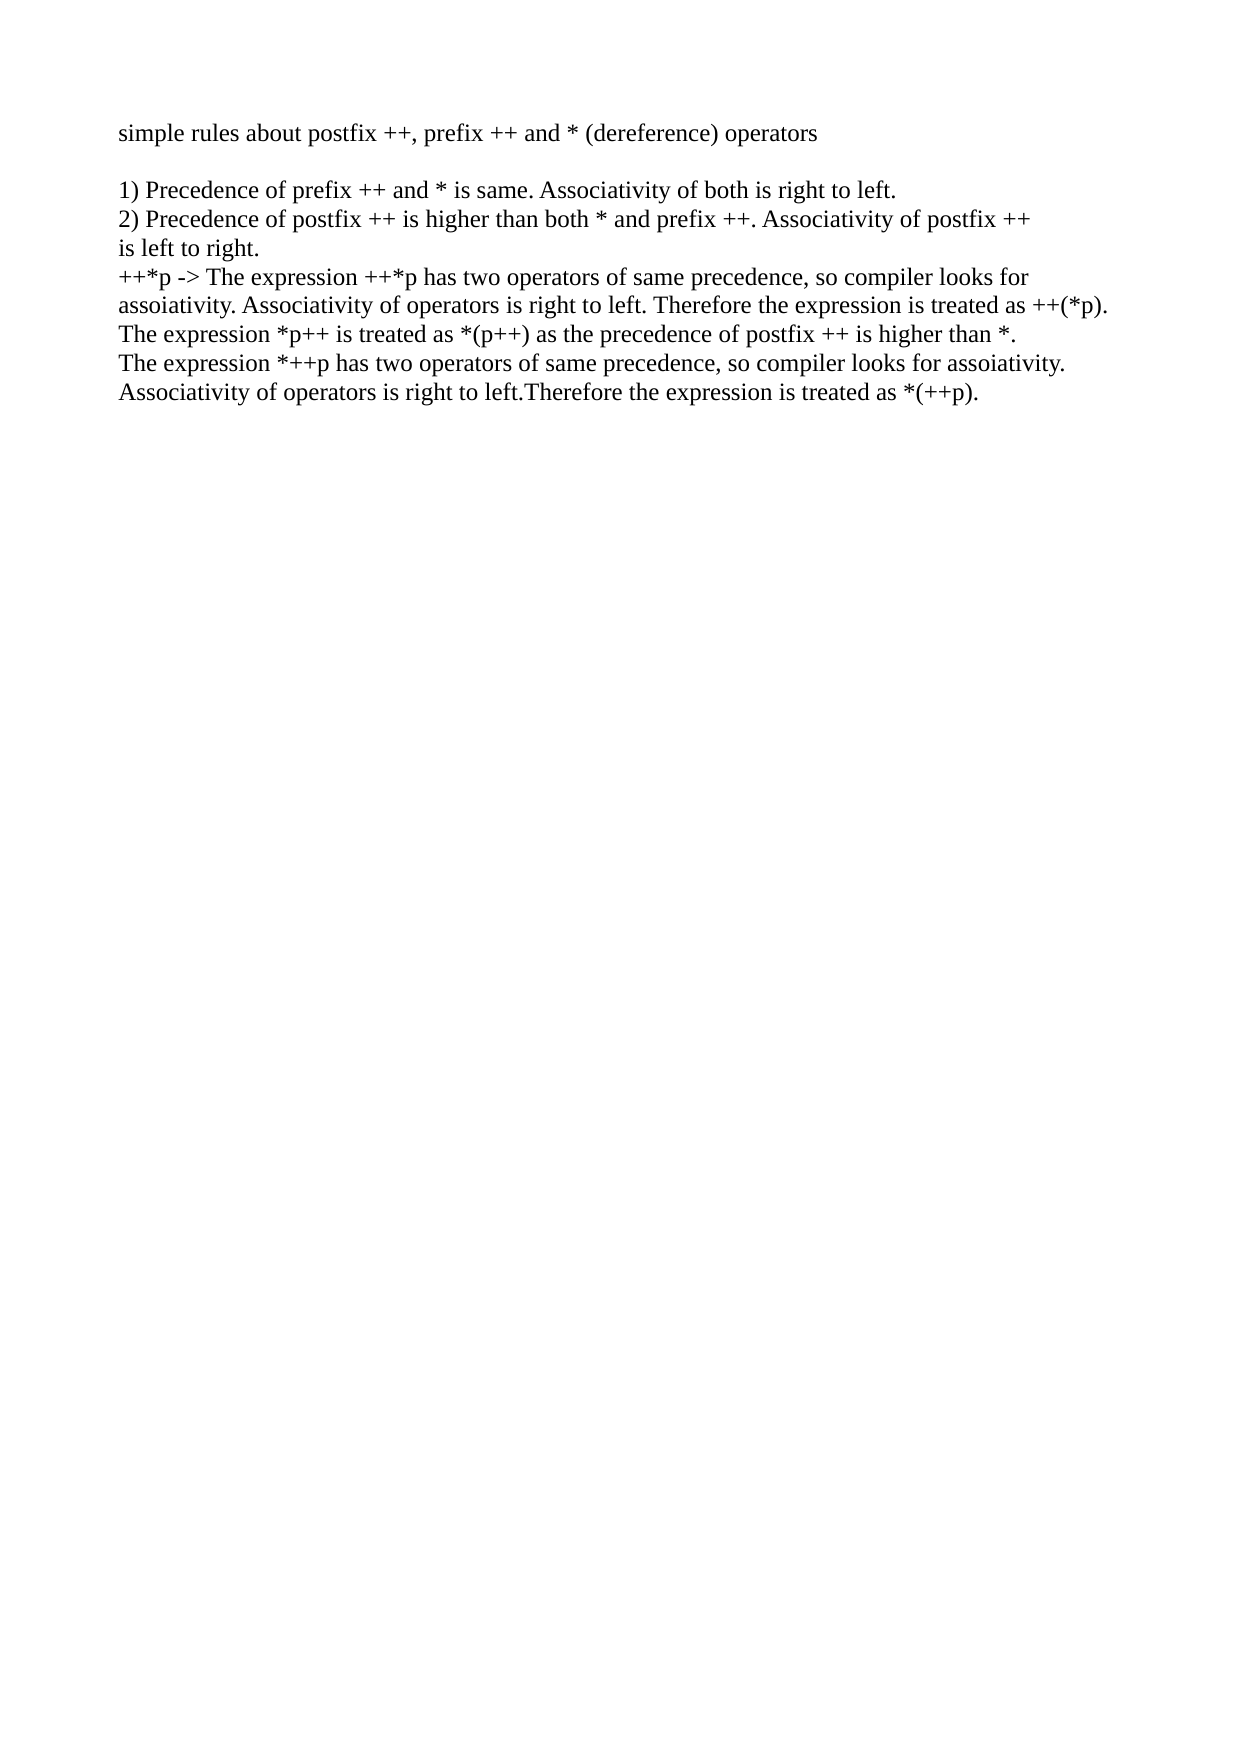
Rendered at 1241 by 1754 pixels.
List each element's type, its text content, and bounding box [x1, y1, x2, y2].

text simple rules about postfix ++, prefix ++ and * (dereference) operators [118, 118, 1122, 147]
text Associativity of operators is right to left.Therefore the expression is treated as *(++p). [118, 377, 1122, 406]
text The expression *++p has two operators of same precedence, so compiler looks for assoiativity. [118, 348, 1122, 377]
text 1) Precedence of prefix ++ and * is same. Associativity of both is right to left. [118, 176, 1122, 204]
text 2) Precedence of postfix ++ is higher than both * and prefix ++. Associativity of postfix ++ [118, 204, 1122, 233]
text is left to right. [118, 233, 1122, 262]
text ++*p -> The expression ++*p has two operators of same precedence, so compiler looks for [118, 262, 1122, 291]
text assoiativity. Associativity of operators is right to left. Therefore the expression is treated as ++(*p). [118, 291, 1122, 319]
text The expression *p++ is treated as *(p++) as the precedence of postfix ++ is higher than *. [118, 319, 1122, 348]
